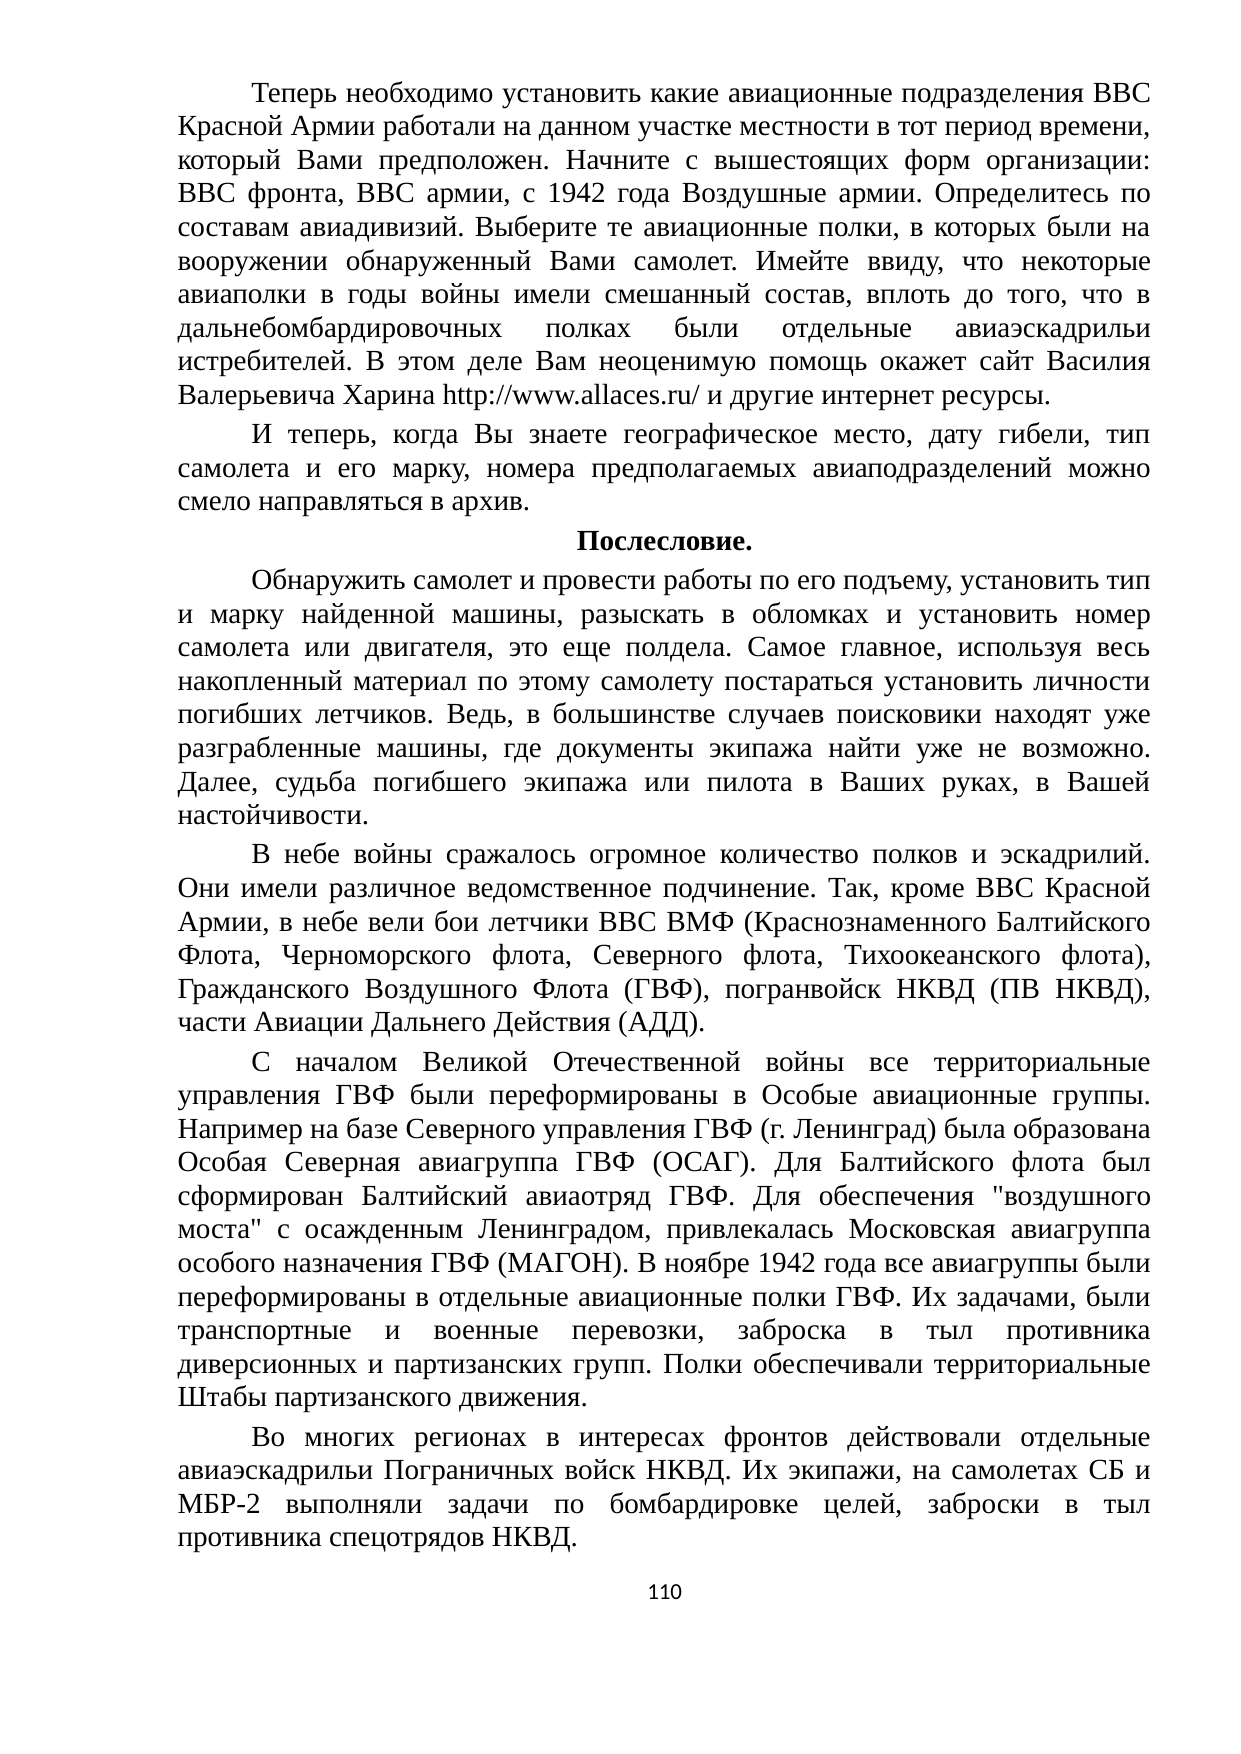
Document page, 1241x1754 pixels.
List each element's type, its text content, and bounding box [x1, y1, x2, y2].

text И теперь, когда Вы знаете географическое место, дату гибели, тип самолета и его марку, номера предполагаемых авиаподразделений можно смело направляться в архив. [177, 416, 1152, 517]
text Во многих регионах в интересах фронтов действовали отдельные авиаэскадрильи Пограничных войск НКВД. Их экипажи, на самолетах СБ и МБР-2 выполняли задачи по бомбардировке целей, заброски в тыл противника спецотрядов НКВД. [177, 1419, 1152, 1553]
text В небе войны сражалось огромное количество полков и эскадрилий. Они имели различное ведомственное подчинение. Так, кроме ВВС Красной Армии, в небе вели бои летчики ВВС ВМФ (Краснознаменного Балтийского Флота, Черноморского флота, Северного флота, Тихоокеанского флота), Гражданского Воздушного Флота (ГВФ), погранвойск НКВД (ПВ НКВД), части Авиации Дальнего Действия (АДД). [177, 837, 1152, 1038]
text Послесловие. [177, 523, 1152, 556]
text С началом Великой Отечественной войны все территориальные управления ГВФ были переформированы в Особые авиационные группы. Например на базе Северного управления ГВФ (г. Ленинград) была образована Особая Северная авиагруппа ГВФ (ОСАГ). Для Балтийского флота был сформирован Балтийский авиаотряд ГВФ. Для обеспечения "воздушного моста" с осажденным Ленинградом, привлекалась Московская авиагруппа особого назначения ГВФ (МАГОН). В ноябре 1942 года все авиагруппы были переформированы в отдельные авиационные полки ГВФ. Их задачами, были транспортные и военные перевозки, заброска в тыл противника диверсионных и партизанских групп. Полки обеспечивали территориальные Штабы партизанского движения. [177, 1044, 1152, 1413]
text Теперь необходимо установить какие авиационные подразделения ВВС Красной Армии работали на данном участке местности в тот период времени, который Вами предположен. Начните с вышестоящих форм организации: ВВС фронта, ВВС армии, с 1942 года Воздушные армии. Определитесь по составам авиадивизий. Выберите те авиационные полки, в которых были на вооружении обнаруженный Вами самолет. Имейте ввиду, что некоторые авиаполки в годы войны имели смешанный состав, вплоть до того, что в дальнебомбардировочных полках были отдельные авиаэскадрильи истребителей. В этом деле Вам неоценимую помощь окажет сайт Василия Валерьевича Харина http://www.allaces.ru/ и другие интернет ресурсы. [177, 75, 1152, 410]
text Обнаружить самолет и провести работы по его подъему, установить тип и марку найденной машины, разыскать в обломках и установить номер самолета или двигателя, это еще полдела. Самое главное, используя весь накопленный материал по этому самолету постараться установить личности погибших летчиков. Ведь, в большинстве случаев поисковики находят уже разграбленные машины, где документы экипажа найти уже не возможно. Далее, судьба погибшего экипажа или пилота в Ваших руках, в Вашей настойчивости. [177, 562, 1152, 831]
